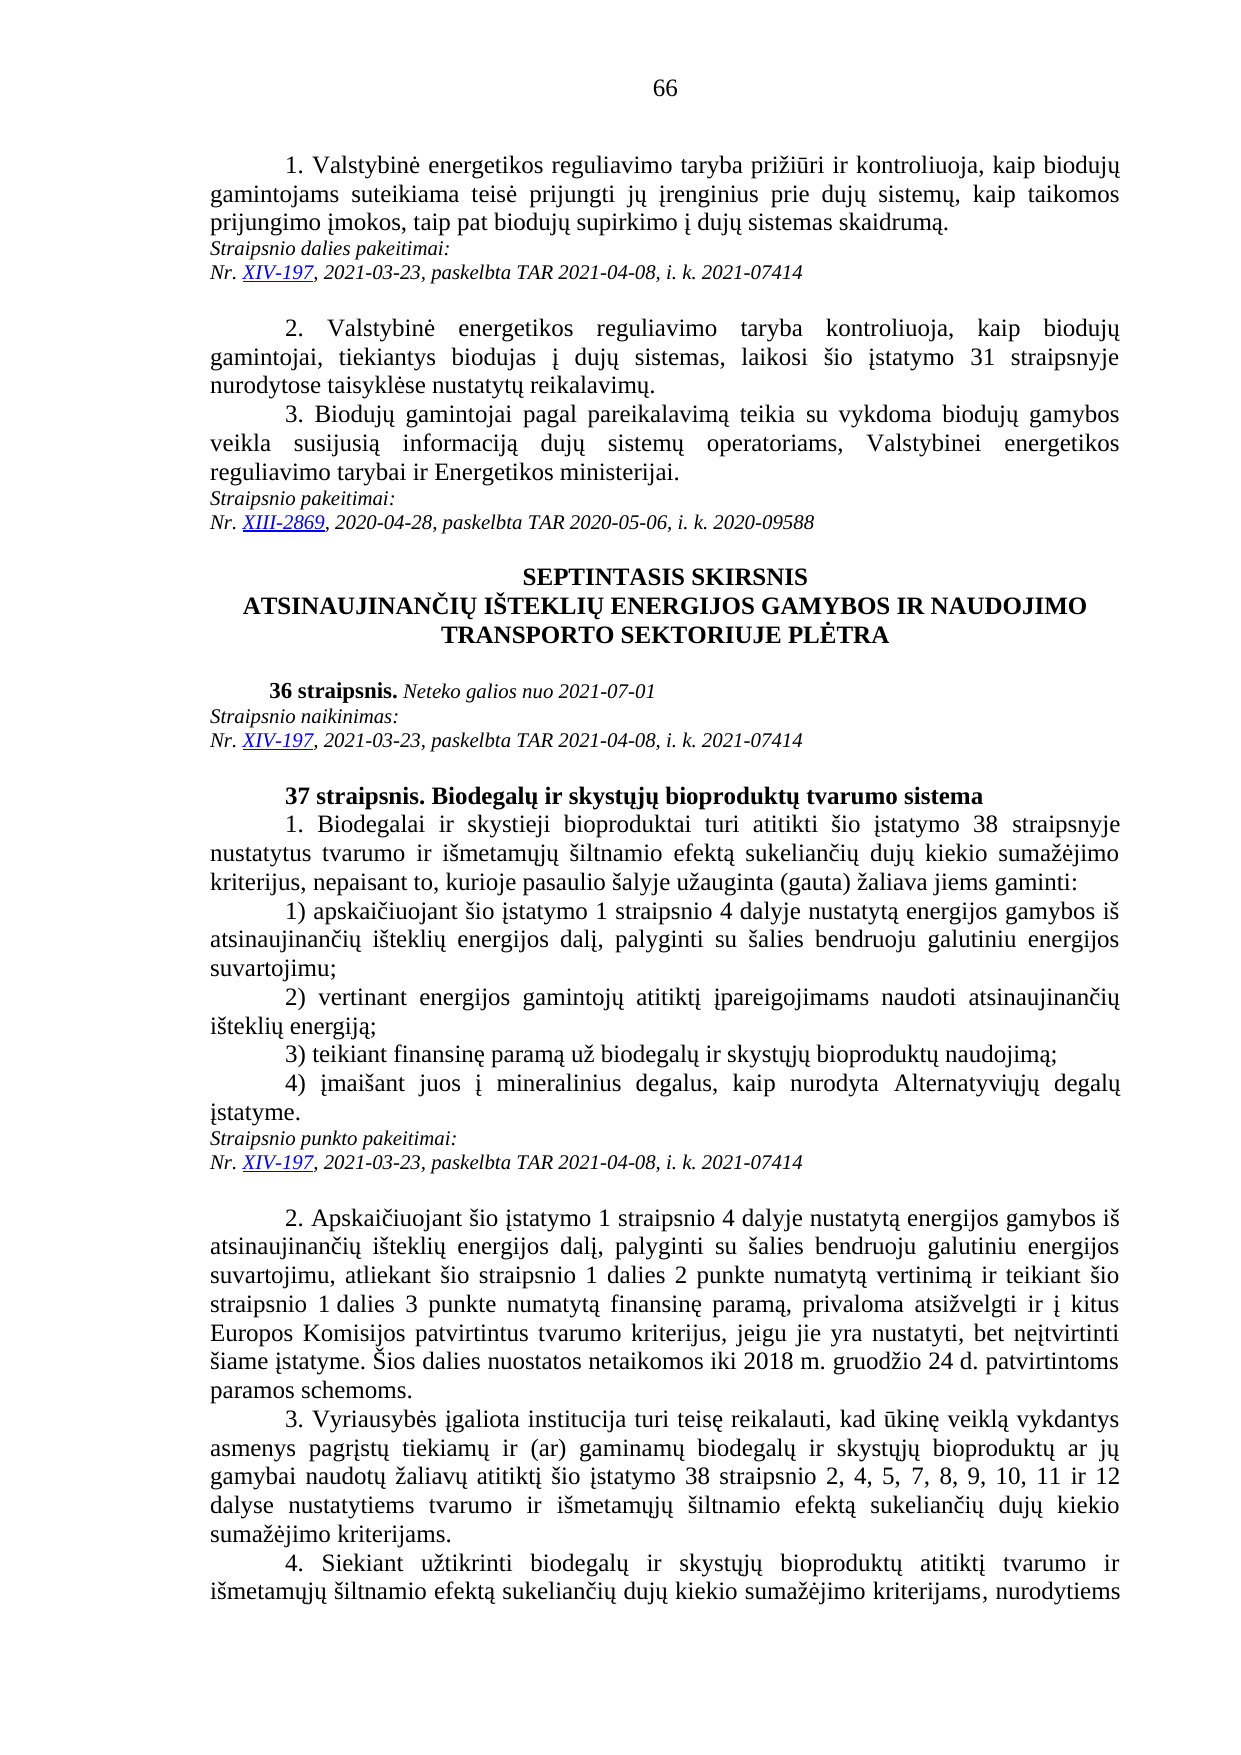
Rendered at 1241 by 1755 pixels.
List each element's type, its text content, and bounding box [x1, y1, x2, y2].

text 1. Valstybinė energetikos reguliavimo taryba prižiūri ir kontroliuoja, kaip biodujų gamintojams suteikiama teisė prijungti jų įrenginius prie dujų sistemų, kaip taikomos prijungimo įmokos, taip pat biodujų supirkimo į dujų sistemas skaidrumą. [210, 150, 1120, 236]
text 36 straipsnis. Neteko galios nuo 2021-07-01 [210, 677, 1120, 704]
text 3. Vyriausybės įgaliota institucija turi teisę reikalauti, kad ūkinę veiklą vykdantys asmenys pagrįstų tiekiamų ir (ar) gaminamų biodegalų ir skystųjų bioproduktų ar jų gamybai naudotų žaliavų atitiktį šio įstatymo 38 straipsnio 2, 4, 5, 7, 8, 9, 10, 11 ir 12 dalyse nustatytiems tvarumo ir išmetamųjų šiltnamio efektą sukeliančių dujų kiekio sumažėjimo kriterijams. [210, 1404, 1120, 1548]
text 4. Siekiant užtikrinti biodegalų ir skystųjų bioproduktų atitiktį tvarumo ir išmetamųjų šiltnamio efektą sukeliančių dujų kiekio sumažėjimo kriterijams, nurodytiems [210, 1548, 1120, 1605]
text Straipsnio pakeitimai: [210, 486, 1120, 510]
text 4) įmaišant juos į mineralinius degalus, kaip nurodyta Alternatyviųjų degalų įstatyme. [210, 1068, 1120, 1126]
text 2) vertinant energijos gamintojų atitiktį įpareigojimams naudoti atsinaujinančių išteklių energiją; [210, 982, 1120, 1039]
text Nr. XIV-197, 2021-03-23, paskelbta TAR 2021-04-08, i. k. 2021-07414 [210, 728, 1120, 752]
text Straipsnio punkto pakeitimai: [210, 1126, 1120, 1150]
text Nr. XIV-197, 2021-03-23, paskelbta TAR 2021-04-08, i. k. 2021-07414 [210, 1150, 1120, 1174]
text 2. Apskaičiuojant šio įstatymo 1 straipsnio 4 dalyje nustatytą energijos gamybos iš atsinaujinančių išteklių energijos dalį, palyginti su šalies bendruoju galutiniu energijos suvartojimu, atliekant šio straipsnio 1 dalies 2 punkte numatytą vertinimą ir teikiant šio straipsnio 1 dalies 3 punkte numatytą finansinę paramą, privaloma atsižvelgti ir į kitus Europos Komisijos patvirtintus tvarumo kriterijus, jeigu jie yra nustatyti, bet neįtvirtinti šiame įstatyme. Šios dalies nuostatos netaikomos iki 2018 m. gruodžio 24 d. patvirtintoms paramos schemoms. [210, 1203, 1120, 1404]
text 3. Biodujų gamintojai pagal pareikalavimą teikia su vykdoma biodujų gamybos veikla susijusią informaciją dujų sistemų operatoriams, Valstybinei energetikos reguliavimo tarybai ir Energetikos ministerijai. [210, 399, 1120, 486]
text SEPTINTASIS SKIRSNIS [210, 562, 1120, 591]
text 1) apskaičiuojant šio įstatymo 1 straipsnio 4 dalyje nustatytą energijos gamybos iš atsinaujinančių išteklių energijos dalį, palyginti su šalies bendruoju galutiniu energijos suvartojimu; [210, 896, 1120, 982]
text 1. Biodegalai ir skystieji bioproduktai turi atitikti šio įstatymo 38 straipsnyje nustatytus tvarumo ir išmetamųjų šiltnamio efektą sukeliančių dujų kiekio sumažėjimo kriterijus, nepaisant to, kurioje pasaulio šalyje užauginta (gauta) žaliava jiems gaminti: [210, 809, 1120, 896]
text 2. Valstybinė energetikos reguliavimo taryba kontroliuoja, kaip biodujų gamintojai, tiekiantys biodujas į dujų sistemas, laikosi šio įstatymo 31 straipsnyje nurodytose taisyklėse nustatytų reikalavimų. [210, 313, 1120, 399]
text Nr. XIII-2869, 2020-04-28, paskelbta TAR 2020-05-06, i. k. 2020-09588 [210, 510, 1120, 534]
text 37 straipsnis. Biodegalų ir skystųjų bioproduktų tvarumo sistema [210, 781, 1120, 809]
text Nr. XIV-197, 2021-03-23, paskelbta TAR 2021-04-08, i. k. 2021-07414 [210, 260, 1120, 284]
text 3) teikiant finansinę paramą už biodegalų ir skystųjų bioproduktų naudojimą; [210, 1039, 1120, 1068]
text Straipsnio dalies pakeitimai: [210, 236, 1120, 260]
text ATSINAUJINANČIŲ IŠTEKLIŲ ENERGIJOS GAMYBOS IR NAUDOJIMO TRANSPORTO SEKTORIUJE PLĖTRA [210, 591, 1120, 649]
text Straipsnio naikinimas: [210, 704, 1120, 728]
